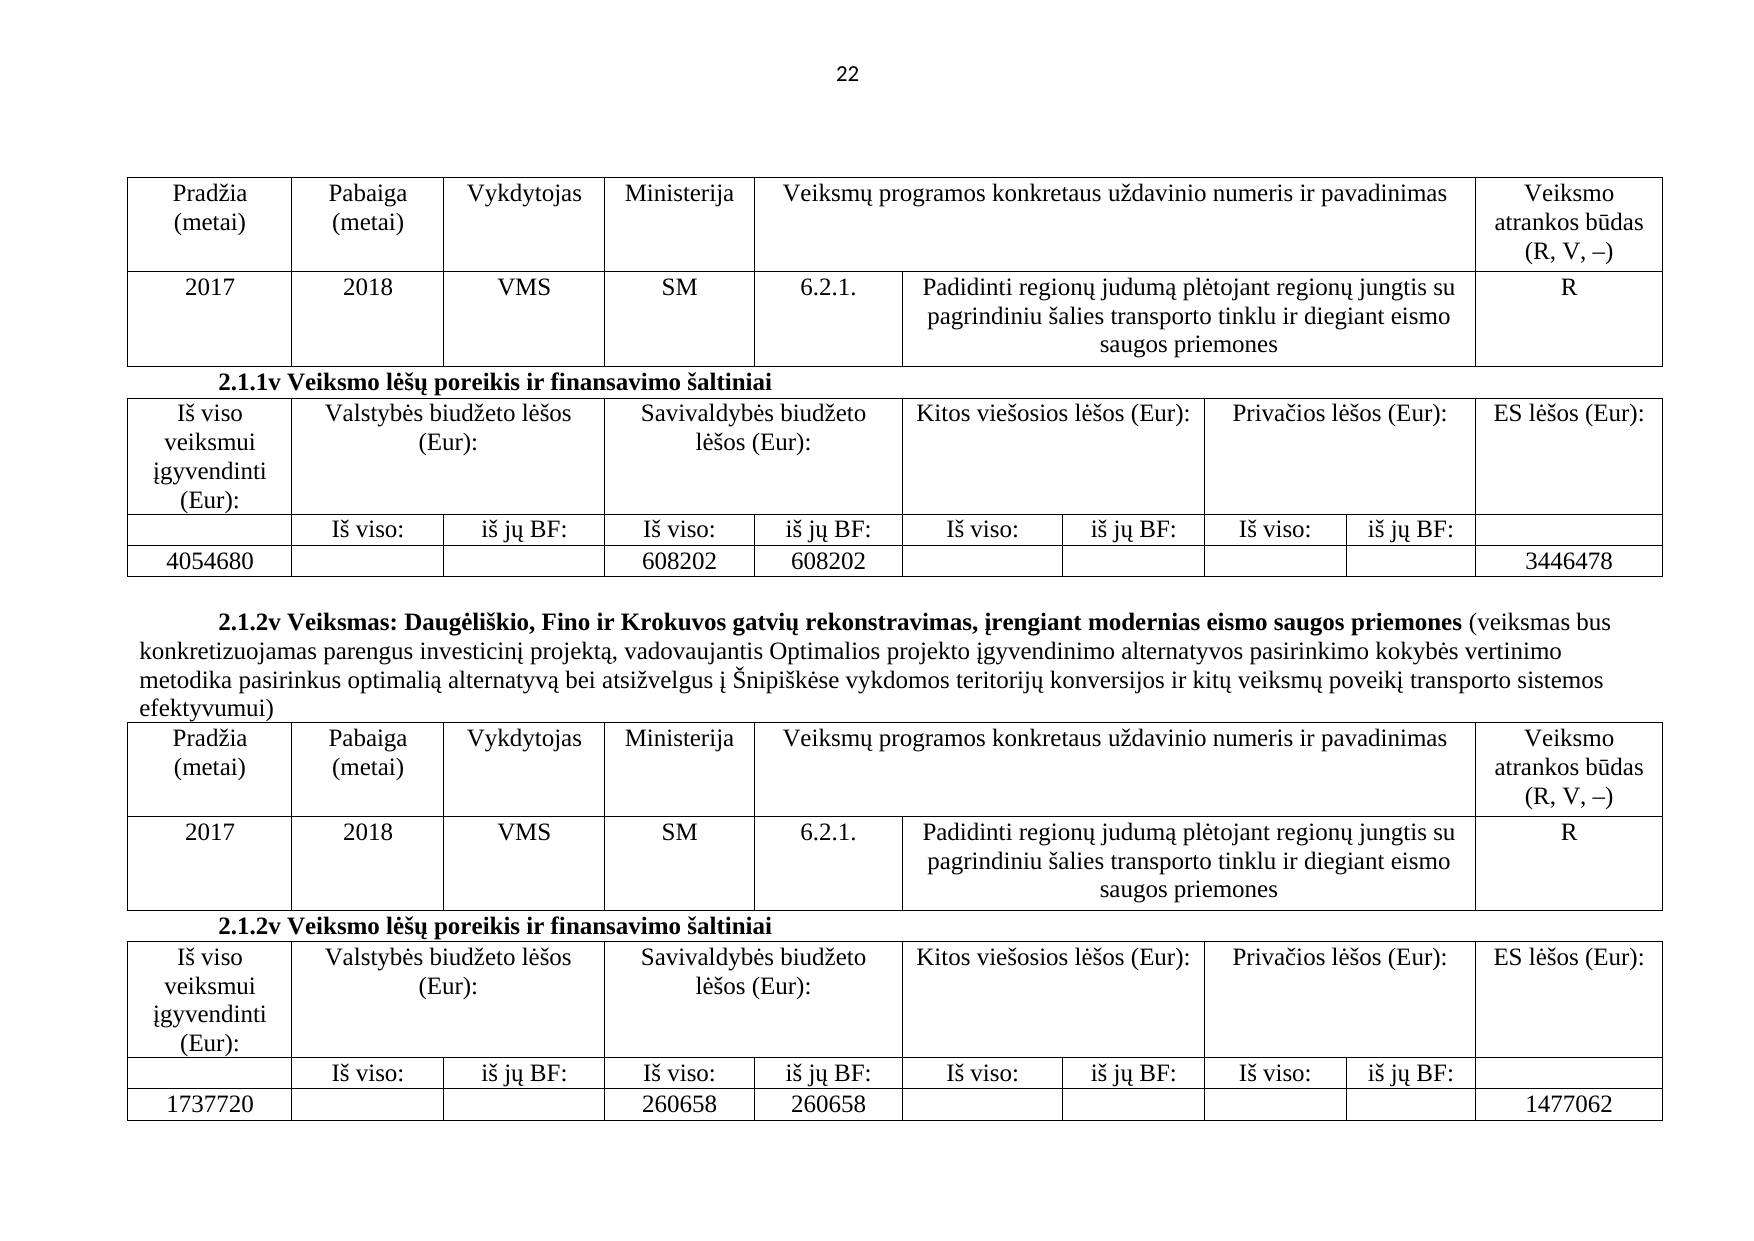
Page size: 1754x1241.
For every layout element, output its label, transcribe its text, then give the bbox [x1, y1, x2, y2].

table_cell Iš viso: [292, 1058, 443, 1088]
table_cell SM [605, 817, 754, 910]
table_cell 6.2.1. [755, 817, 902, 910]
table_cell [604, 577, 754, 607]
table_cell iš jų BF: [1063, 515, 1204, 545]
table_cell iš jų BF: [1347, 1058, 1475, 1088]
table_cell [277, 1121, 439, 1151]
table_cell 1737720 [128, 1089, 291, 1119]
table_cell [1347, 546, 1475, 576]
table_cell Pabaiga (metai) [292, 723, 443, 816]
table_cell [444, 1089, 604, 1119]
table_cell R [1476, 817, 1662, 910]
table_cell Kitos viešosios lėšos (Eur): [903, 399, 1204, 513]
table_cell [128, 515, 291, 545]
table_cell [903, 1089, 1062, 1119]
table_cell Iš viso: [903, 515, 1062, 545]
table_cell 260658 [605, 1089, 754, 1119]
table_cell [1058, 1121, 1200, 1151]
table_cell [1658, 1121, 1663, 1151]
table_cell 2018 [292, 817, 443, 910]
table_cell [444, 546, 604, 576]
table_cell Savivaldybės biudžeto lėšos (Eur): [605, 942, 902, 1057]
table_cell Kitos viešosios lėšos (Eur): [903, 942, 1204, 1057]
table_cell [292, 577, 444, 607]
table_cell [902, 577, 1063, 607]
table_cell [128, 1058, 291, 1088]
table_cell Iš viso: [605, 515, 754, 545]
table_cell Iš viso: [1205, 515, 1346, 545]
table_cell Veiksmo atrankos būdas (R, V, –) [1476, 723, 1662, 816]
table_cell Pabaiga (metai) [292, 178, 443, 271]
table_cell Vykdytojas [444, 723, 604, 816]
table_cell ES lėšos (Eur): [1476, 399, 1662, 513]
table_cell iš jų BF: [755, 515, 902, 545]
table_cell 2017 [128, 272, 291, 366]
table_cell [1063, 1089, 1204, 1119]
table_cell iš jų BF: [755, 1058, 902, 1088]
table_cell Valstybės biudžeto lėšos (Eur): [292, 399, 604, 513]
table_cell Iš viso veiksmui įgyvendinti (Eur): [128, 399, 291, 513]
table_cell [292, 546, 443, 576]
table_cell 1477062 [1476, 1089, 1662, 1119]
table_cell Ministerija [605, 178, 754, 271]
table_cell [444, 577, 604, 607]
table_cell iš jų BF: [444, 515, 604, 545]
table_cell Ministerija [605, 723, 754, 816]
table_cell VMS [444, 272, 604, 366]
table_cell Privačios lėšos (Eur): [1205, 399, 1475, 513]
table_cell [754, 577, 902, 607]
table_cell Veiksmo atrankos būdas (R, V, –) [1476, 178, 1662, 271]
table_cell 2.1.2v Veiksmo lėšų poreikis ir finansavimo šaltiniai [128, 911, 1663, 941]
table_cell Veiksmų programos konkretaus uždavinio numeris ir pavadinimas [755, 723, 1475, 816]
table_cell ES lėšos (Eur): [1476, 942, 1662, 1057]
table_cell 2.1.2v Veiksmas: Daugėliškio, Fino ir Krokuvos gatvių rekonstravimas, įrengiant modernias eismo saugos priemones (veiksmas bus konkretizuojamas parengus investicinį projektą, vadovaujantis Optimalios projekto įgyvendinimo alternatyvos pasirinkimo kokybės vertinimo metodika pasirinkus optimalią alternatyvą bei atsižvelgus į Šnipiškėse vykdomos teritorijų konversijos ir kitų veiksmų poveikį transporto sistemos efektyvumui) [128, 607, 1663, 722]
table_cell Savivaldybės biudžeto lėšos (Eur): [605, 399, 902, 513]
table_cell [1063, 546, 1204, 576]
table_cell [128, 577, 292, 607]
table_cell 2.1.1v Veiksmo lėšų poreikis ir finansavimo šaltiniai [128, 367, 1663, 397]
table_cell 608202 [605, 546, 754, 576]
table_cell Padidinti regionų judumą plėtojant regionų jungtis su pagrindiniu šalies transporto tinklu ir diegiant eismo saugos priemones [903, 817, 1475, 910]
table_cell 3446478 [1476, 546, 1662, 576]
table_cell [128, 1121, 277, 1151]
table_cell [1476, 515, 1662, 545]
table_cell Padidinti regionų judumą plėtojant regionų jungtis su pagrindiniu šalies transporto tinklu ir diegiant eismo saugos priemones [903, 272, 1475, 366]
table_cell Privačios lėšos (Eur): [1205, 942, 1475, 1057]
table_cell VMS [444, 817, 604, 910]
table_cell [440, 1121, 600, 1151]
table_cell [1204, 577, 1346, 607]
table_cell [1346, 577, 1475, 607]
table_cell Pradžia (metai) [128, 723, 291, 816]
table_cell [1347, 1089, 1475, 1119]
table_cell 608202 [755, 546, 902, 576]
table_cell [1205, 546, 1346, 576]
table_cell 2018 [292, 272, 443, 366]
table_cell [898, 1121, 1058, 1151]
table_cell Valstybės biudžeto lėšos (Eur): [292, 942, 604, 1057]
table_cell Vykdytojas [444, 178, 604, 271]
table_cell [600, 1121, 750, 1151]
table_cell [1200, 1121, 1342, 1151]
table_cell Iš viso: [1205, 1058, 1346, 1088]
table_cell Iš viso: [292, 515, 443, 545]
table_cell Iš viso veiksmui įgyvendinti (Eur): [128, 942, 291, 1057]
table_cell 6.2.1. [755, 272, 902, 366]
table_cell Pradžia (metai) [128, 178, 291, 271]
table_cell 2017 [128, 817, 291, 910]
table_cell [903, 546, 1062, 576]
table_cell Iš viso: [605, 1058, 754, 1088]
table_cell [1063, 577, 1204, 607]
table_cell iš jų BF: [1347, 515, 1475, 545]
table_cell [1205, 1089, 1346, 1119]
table_cell Iš viso: [903, 1058, 1062, 1088]
table_cell 4054680 [128, 546, 291, 576]
table_cell iš jų BF: [444, 1058, 604, 1088]
table_cell iš jų BF: [1063, 1058, 1204, 1088]
table_cell [750, 1121, 898, 1151]
table_cell [292, 1089, 443, 1119]
table_cell [1476, 1058, 1662, 1088]
table_cell Veiksmų programos konkretaus uždavinio numeris ir pavadinimas [755, 178, 1475, 271]
table_cell [1471, 1121, 1658, 1151]
table_cell SM [605, 272, 754, 366]
table_cell [1475, 577, 1663, 607]
table_cell R [1476, 272, 1662, 366]
table_cell [1342, 1121, 1471, 1151]
table_cell 260658 [755, 1089, 902, 1119]
